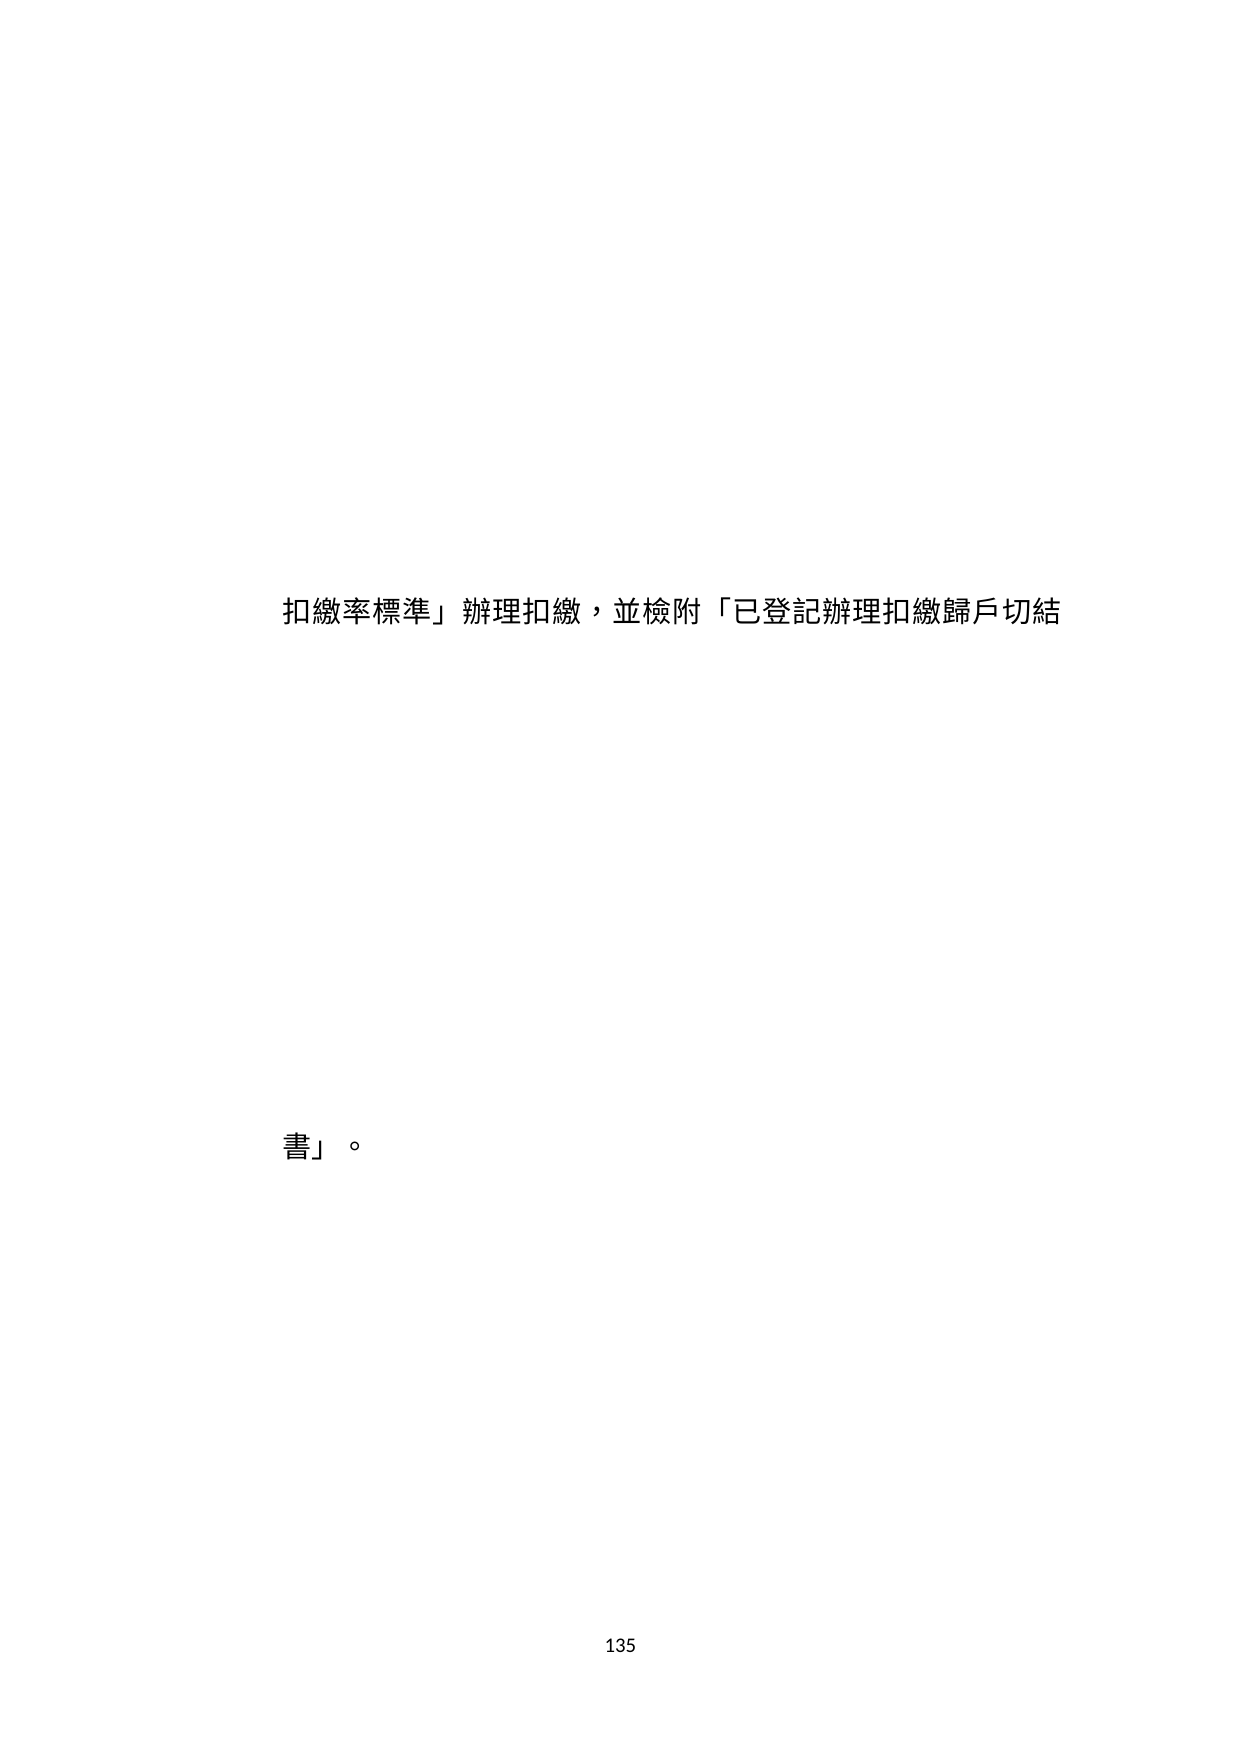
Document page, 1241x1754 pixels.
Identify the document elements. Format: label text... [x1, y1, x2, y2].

list 扣繳率標準」辦理扣繳，並檢附「已登記辦理扣繳歸戶切結書」。 [208, 342, 1063, 1412]
